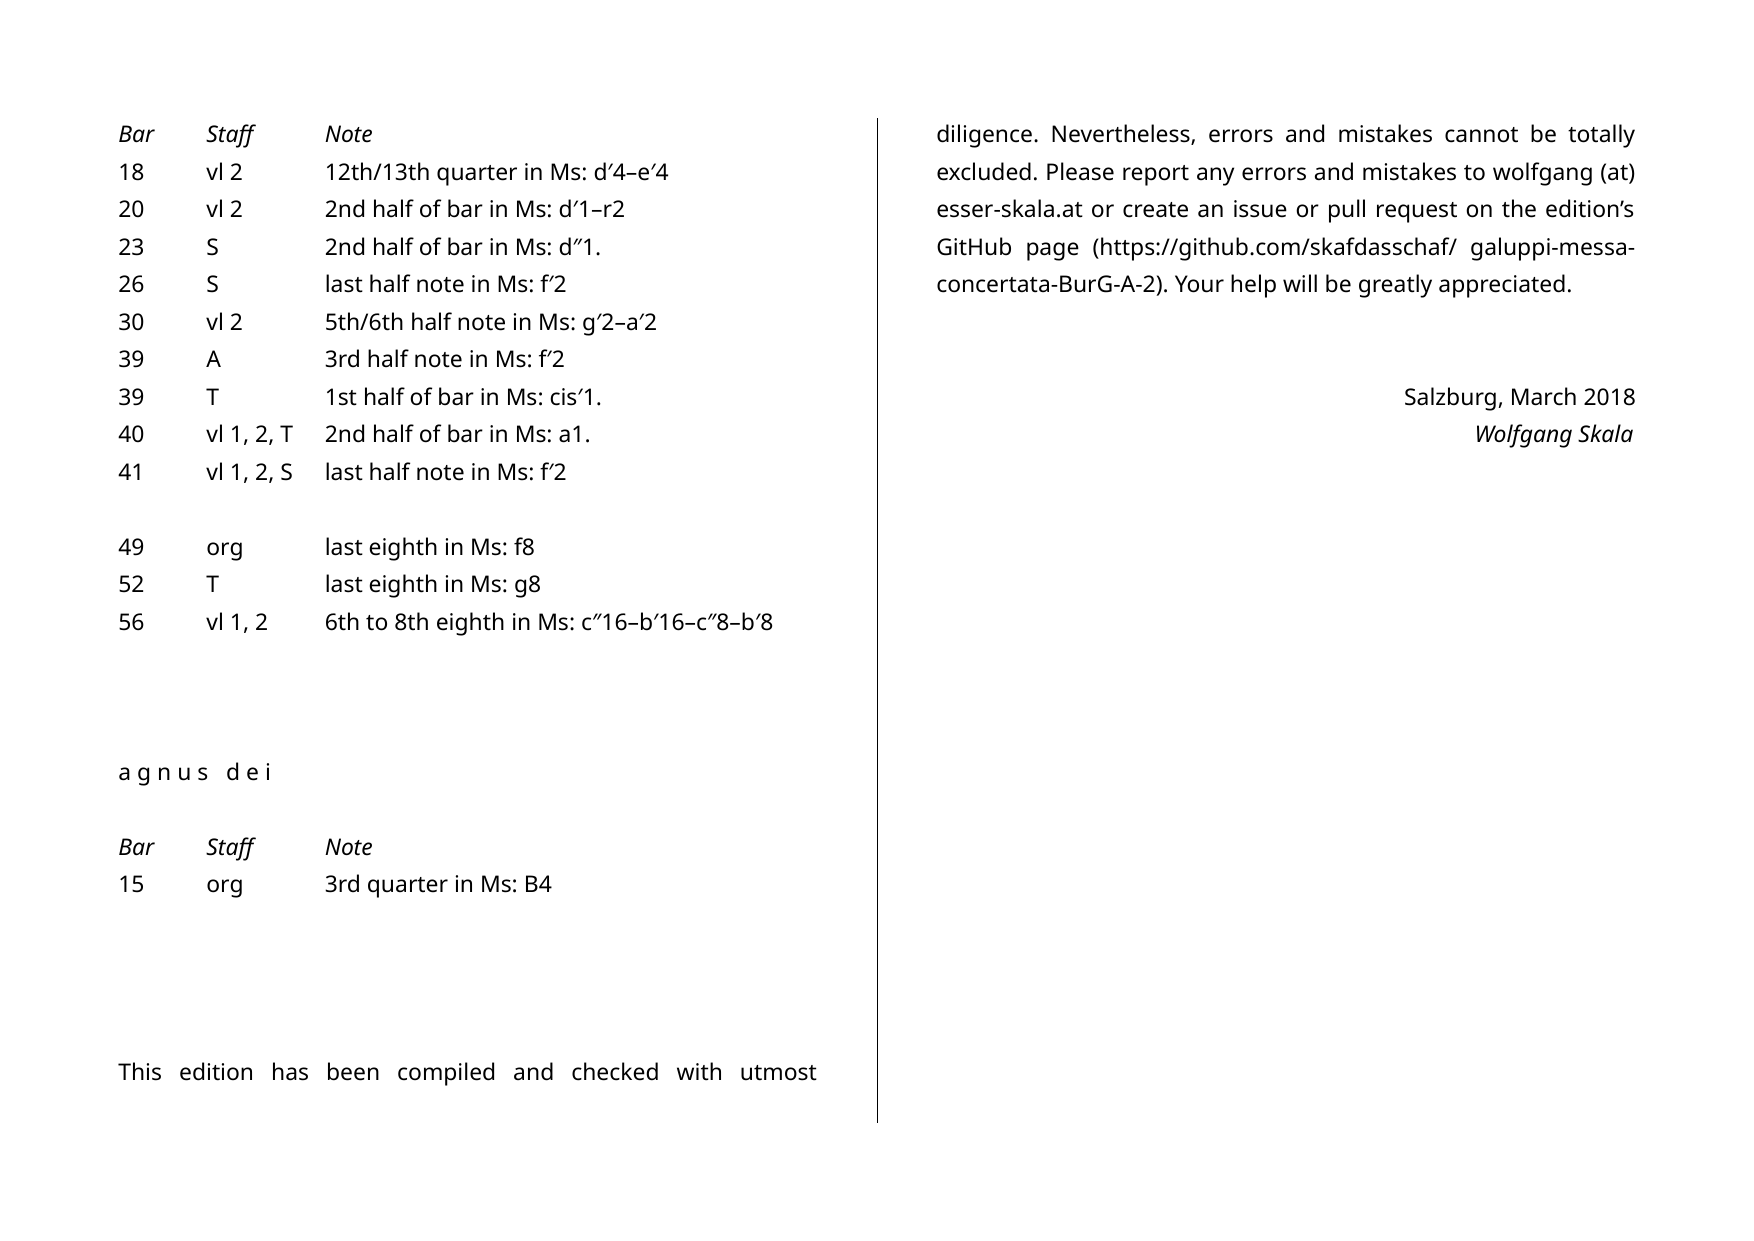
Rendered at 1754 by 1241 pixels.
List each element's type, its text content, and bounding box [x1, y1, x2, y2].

text Bar Staff Note 15 org 3rd quarter in Ms: B4 [118, 831, 818, 1012]
text Salzburg, March 2018 Wolfgang Skala [936, 381, 1636, 449]
text This edition has been compiled and checked with utmost [118, 1056, 818, 1087]
text diligence. Nevertheless, errors and mistakes cannot be totally excluded. Please report any errors and mistakes to wolfgang (at) esser-skala.at or create an issue or pull request on the edition’s GitHub page (https://github.com/skafdasschaf/ galuppi-messa-concertata-BurG-A-2). Your help will be greatly appreciated. [936, 118, 1636, 299]
text Bar Staff Note 18 vl 2 12th/13th quarter in Ms: d′4–e′4 20 vl 2 2nd half of bar in Ms: d′1–r2 23 S 2nd half of bar in Ms: d″1. 26 S last half note in Ms: f′2 30 vl 2 5th/6th half note in Ms: g′2–a′2 39 A 3rd half note in Ms: f′2 39 T 1st half of bar in Ms: cis′1. 40 vl 1, 2, T 2nd half of bar in Ms: a1. 41 vl 1, 2, S last half note in Ms: f′2 49 org last eighth in Ms: f8 52 T last eighth in Ms: g8 56 vl 1, 2 6th to 8th eighth in Ms: c″16–b′16–c″8–b′8 a g n u s d e i [118, 118, 818, 787]
